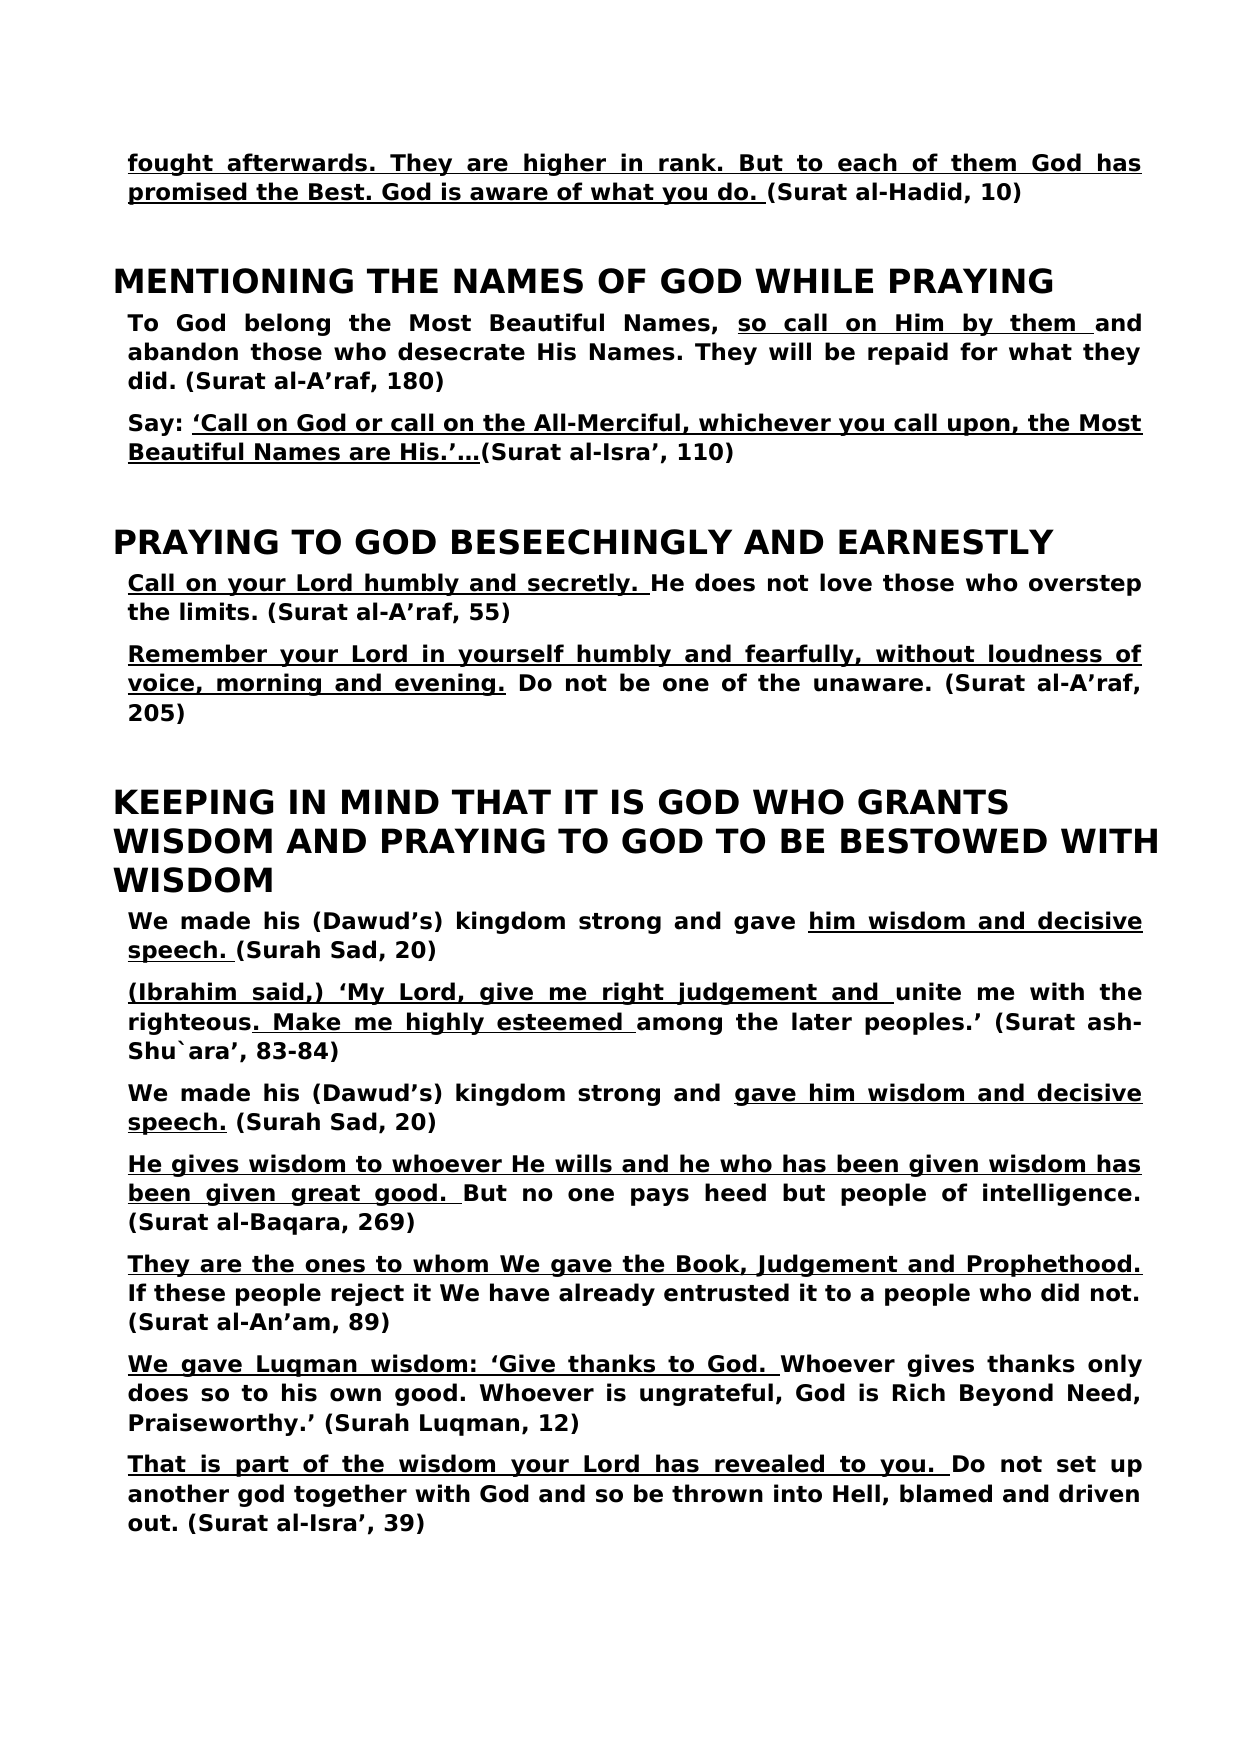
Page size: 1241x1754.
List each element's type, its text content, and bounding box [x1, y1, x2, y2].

text We made his (Dawud’s) kingdom strong and gave him wisdom and decisive speech. (Surah Sad, 20) [127, 908, 1143, 964]
text If these people reject it We have already entrusted it to a people who did not. (Surat al-An’am, 89) [127, 1275, 1143, 1336]
text (Ibrahim said,) ‘My Lord, give me right judgement and unite me with the righteous. Make me highly esteemed among the later peoples.’ (Surat ash-Shu`ara’, 83-84) [127, 979, 1143, 1064]
text He gives wisdom to whoever He wills and he who has been given wisdom has been given great good. But no one pays heed but people of intelligence. (Surat al-Baqara, 269) [127, 1151, 1143, 1236]
text We gave Luqman wisdom: ‘Give thanks to God. Whoever gives thanks only does so to his own good. Whoever is ungrateful, God is Rich Beyond Need, Praiseworthy.’ (Surah Luqman, 12) [127, 1351, 1143, 1437]
subtitle MENTIONING THE NAMES OF GOD WHILE PRAYING [112, 263, 1165, 302]
text They are the ones to whom We gave the Book, Judgement and Prophethood. [127, 1251, 1143, 1274]
text That is part of the wisdom your Lord has revealed to you. Do not set up another god together with God and so be thrown into Hell, blamed and driven out. (Surat al-Isra’, 39) [127, 1452, 1143, 1537]
text Call on your Lord humbly and secretly. He does not love those who overstep the limits. (Surat al-A’raf, 55) [127, 570, 1143, 626]
subtitle PRAYING TO GOD BESEECHINGLY AND EARNESTLY [112, 523, 1165, 562]
text Say: ‘Call on God or call on the All-Merciful, whichever you call upon, the Most Beautiful Names are His.’…(Surat al-Isra’, 110) [127, 410, 1143, 466]
text To God belong the Most Beautiful Names, so call on Him by them and abandon those who desecrate His Names. They will be repaid for what they did. (Surat al-A’raf, 180) [127, 310, 1143, 395]
subtitle KEEPING IN MIND THAT IT IS GOD WHO GRANTS WISDOM AND PRAYING TO GOD TO BE BESTOWED WITH WISDOM [112, 783, 1165, 900]
text We made his (Dawud’s) kingdom strong and gave him wisdom and decisive speech. (Surah Sad, 20) [127, 1080, 1143, 1136]
text Remember your Lord in yourself humbly and fearfully, without loudness of voice, morning and evening. Do not be one of the unaware. (Surat al-A’raf, 205) [127, 641, 1143, 727]
text fought afterwards. They are higher in rank. But to each of them God has promised the Best. God is aware of what you do. (Surat al-Hadid, 10) [127, 150, 1143, 206]
